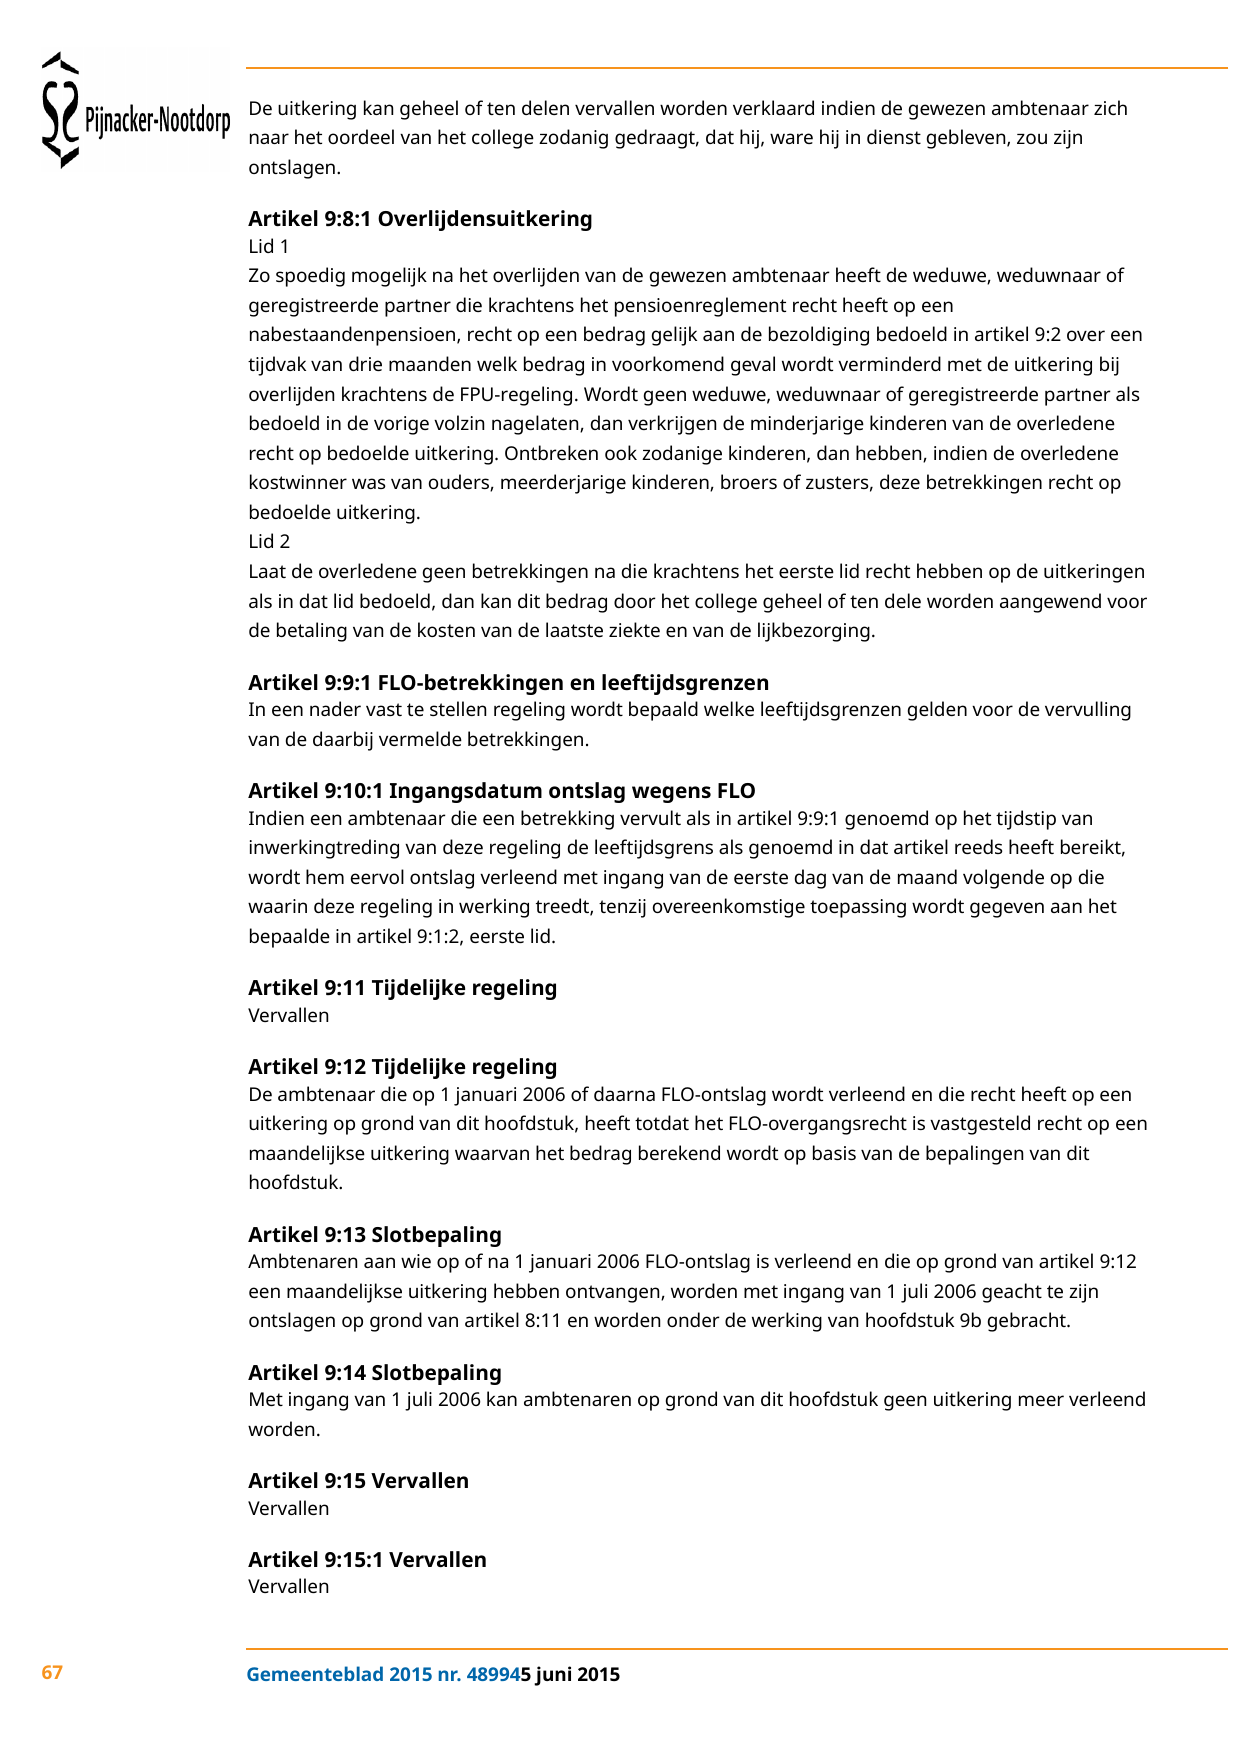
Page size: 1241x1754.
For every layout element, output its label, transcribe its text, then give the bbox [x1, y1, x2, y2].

text Laat de overledene geen betrekkingen na die krachtens het eerste lid recht hebben op de uitkeringen als in dat lid bedoeld, dan kan dit bedrag door het college geheel of ten dele worden aangewend voor de betaling van de kosten van de laatste ziekte en van de lijkbezorging. [248, 558, 1152, 643]
text Met ingang van 1 juli 2006 kan ambtenaren op grond van dit hoofdstuk geen uitkering meer verleend worden. [248, 1386, 1152, 1442]
text In een nader vast te stellen regeling wordt bepaald welke leeftijdsgrenzen gelden voor de vervulling van de daarbij vermelde betrekkingen. [248, 696, 1152, 752]
text Ambtenaren aan wie op of na 1 januari 2006 FLO-ontslag is verleend en die op grond van artikel 9:12 een maandelijkse uitkering hebben ontvangen, worden met ingang van 1 juli 2006 geacht te zijn ontslagen op grond van artikel 8:11 en worden onder de werking van hoofdstuk 9b gebracht. [248, 1248, 1152, 1333]
text Lid 2 [248, 529, 1152, 554]
text Vervallen [248, 1495, 1152, 1521]
text Artikel 9:11 Tijdelijke regeling [248, 973, 1152, 1002]
text Artikel 9:9:1 FLO-betrekkingen en leeftijdsgrenzen [248, 668, 1152, 696]
text Indien een ambtenaar die een betrekking vervult als in artikel 9:9:1 genoemd op het tijdstip van inwerkingtreding van deze regeling de leeftijdsgrens als genoemd in dat artikel reeds heeft bereikt, wordt hem eervol ontslag verleend met ingang van de eerste dag van de maand volgende op die waarin deze regeling in werking treedt, tenzij overeenkomstige toepassing wordt gegeven aan het bepaalde in artikel 9:1:2, eerste lid. [248, 805, 1152, 949]
text Artikel 9:15 Vervallen [248, 1466, 1152, 1495]
text Artikel 9:15:1 Vervallen [248, 1545, 1152, 1574]
text Artikel 9:13 Slotbepaling [248, 1220, 1152, 1248]
text Vervallen [248, 1574, 1152, 1599]
text Vervallen [248, 1002, 1152, 1028]
text De uitkering kan geheel of ten delen vervallen worden verklaard indien de gewezen ambtenaar zich naar het oordeel van het college zodanig gedraagt, dat hij, ware hij in dienst gebleven, zou zijn ontslagen. [248, 95, 1152, 180]
text Artikel 9:12 Tijdelijke regeling [248, 1052, 1152, 1081]
text Artikel 9:14 Slotbepaling [248, 1358, 1152, 1386]
picture [41, 47, 231, 172]
text Artikel 9:10:1 Ingangsdatum ontslag wegens FLO [248, 776, 1152, 805]
text Artikel 9:8:1 Overlijdensuitkering [248, 204, 1152, 233]
text Zo spoedig mogelijk na het overlijden van de gewezen ambtenaar heeft de weduwe, weduwnaar of geregistreerde partner die krachtens het pensioenreglement recht heeft op een nabestaandenpensioen, recht op een bedrag gelijk aan de bezoldiging bedoeld in artikel 9:2 over een tijdvak van drie maanden welk bedrag in voorkomend geval wordt verminderd met de uitkering bij overlijden krachtens de FPU-regeling. Wordt geen weduwe, weduwnaar of geregistreerde partner als bedoeld in de vorige volzin nagelaten, dan verkrijgen de minderjarige kinderen van de overledene recht op bedoelde uitkering. Ontbreken ook zodanige kinderen, dan hebben, indien de overledene kostwinner was van ouders, meerderjarige kinderen, broers of zusters, deze betrekkingen recht op bedoelde uitkering. [248, 262, 1152, 525]
text Lid 1 [248, 233, 1152, 258]
text De ambtenaar die op 1 januari 2006 of daarna FLO-ontslag wordt verleend en die recht heeft op een uitkering op grond van dit hoofdstuk, heeft totdat het FLO-overgangsrecht is vastgesteld recht op een maandelijkse uitkering waarvan het bedrag berekend wordt op basis van de bepalingen van dit hoofdstuk. [248, 1081, 1152, 1195]
